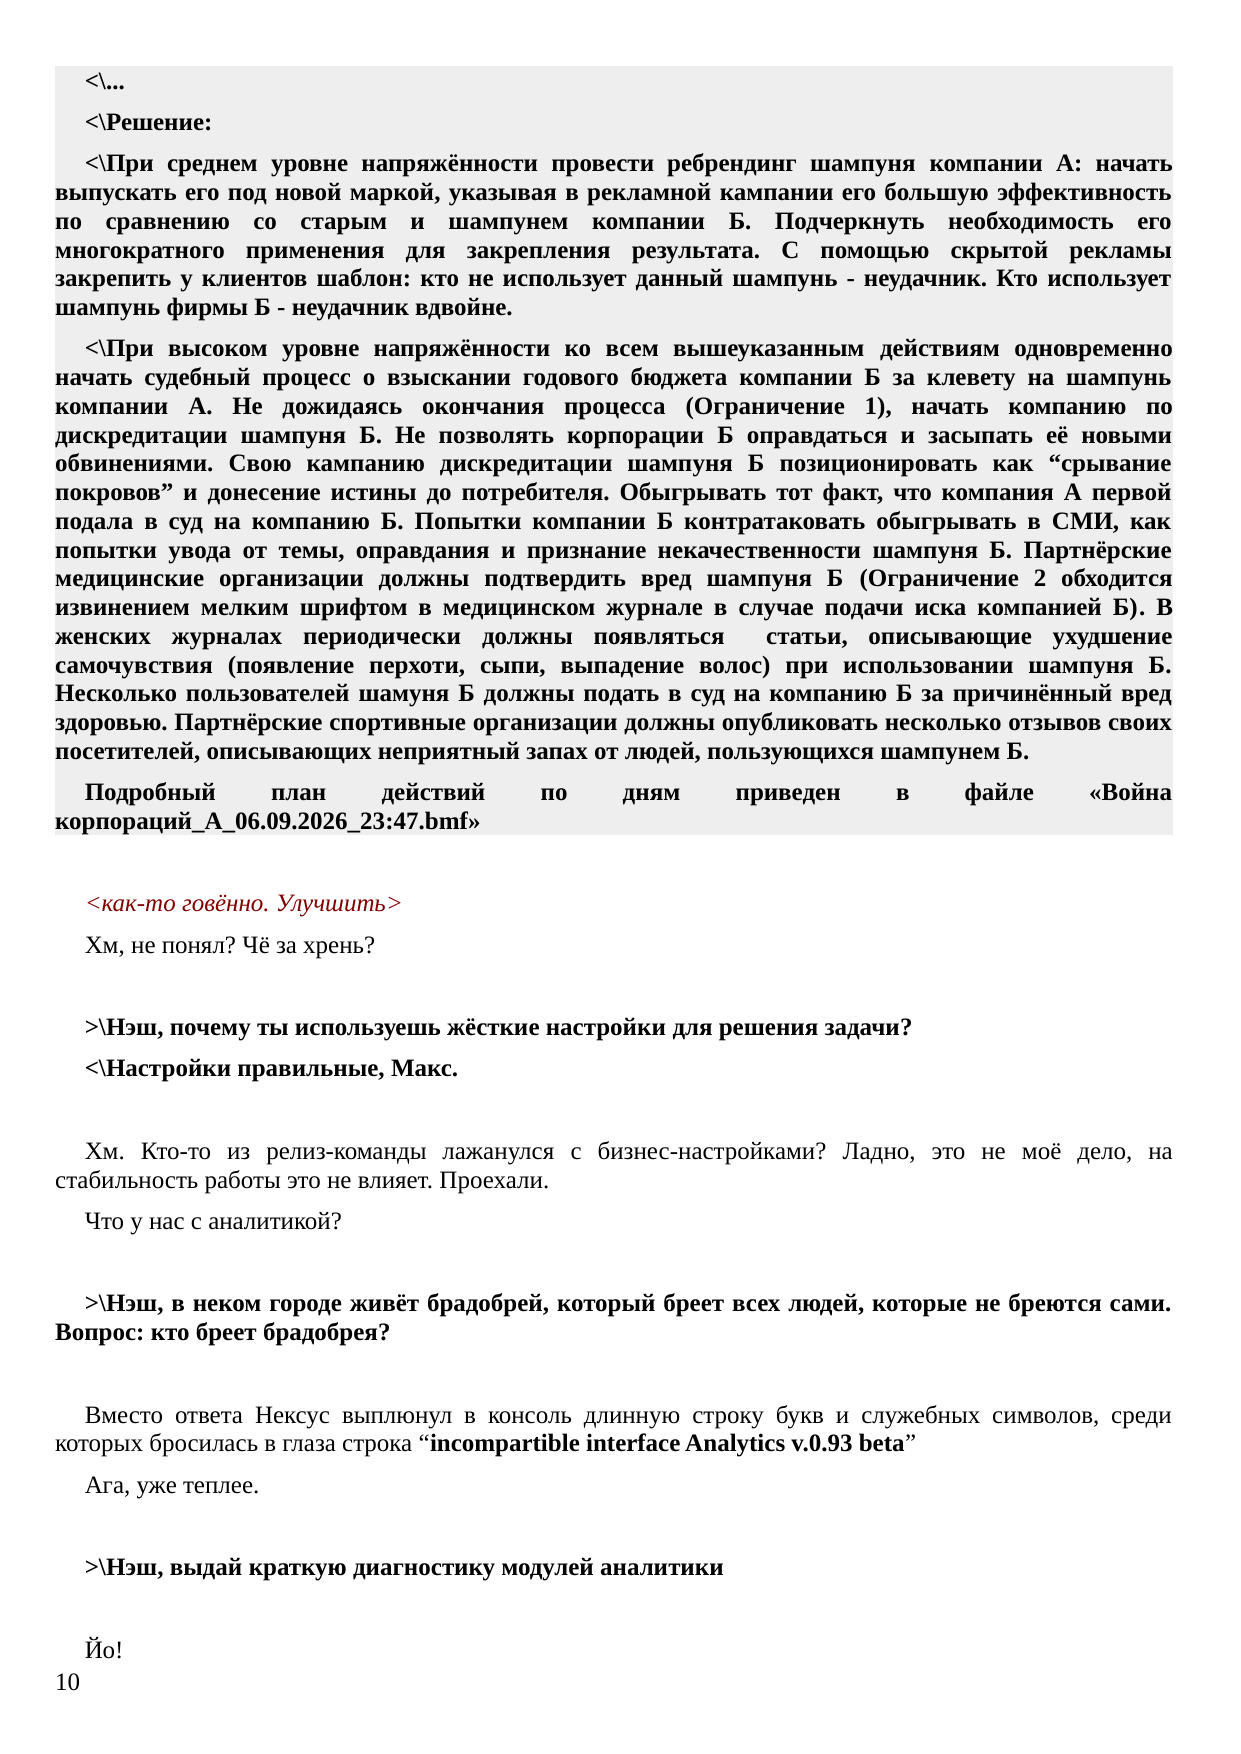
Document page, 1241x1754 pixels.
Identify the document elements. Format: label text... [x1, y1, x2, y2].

text Йо! [55, 1635, 1173, 1663]
text Что у нас с аналитикой? [55, 1206, 1173, 1235]
text Вместо ответа Нексус выплюнул в консоль длинную строку букв и служебных символов, среди которых бросилась в глаза строка “incompartible interface Analytics v.0.93 beta” [55, 1400, 1173, 1457]
text <как-то говённо. Улучшить> [55, 888, 1173, 917]
text <\При высоком уровне напряжённости ко всем вышеуказанным действиям одновременно начать судебный процесс о взыскании годового бюджета компании Б за клевету на шампунь компании А. Не дожидаясь окончания процесса (Ограничение 1), начать компанию по дискредитации шампуня Б. Не позволять корпорации Б оправдаться и засыпать её новыми обвинениями. Свою кампанию дискредитации шампуня Б позиционировать как “срывание покровов” и донесение истины до потребителя. Обыгрывать тот факт, что компания А первой подала в суд на компанию Б. Попытки компании Б контратаковать обыгрывать в СМИ, как попытки увода от темы, оправдания и признание некачественности шампуня Б. Партнёрские медицинские организации должны подтвердить вред шампуня Б (Ограничение 2 обходится извинением мелким шрифтом в медицинском журнале в случае подачи иска компанией Б). В женских журналах периодически должны появляться статьи, описывающие ухудшение самочувствия (появление перхоти, сыпи, выпадение волос) при использовании шампуня Б. Несколько пользователей шамуня Б должны подать в суд на компанию Б за причинённый вред здоровью. Партнёрские спортивные организации должны опубликовать несколько отзывов своих посетителей, описывающих неприятный запах от людей, пользующихся шампунем Б. [55, 333, 1173, 765]
text >\Нэш, выдай краткую диагностику модулей аналитики [55, 1552, 1173, 1581]
text >\Нэш, в неком городе живёт брадобрей, который бреет всех людей, которые не бреются сами. Вопрос: кто бреет брадобрея? [55, 1288, 1173, 1346]
text >\Нэш, почему ты используешь жёсткие настройки для решения задачи? [55, 1012, 1173, 1041]
text Хм. Кто-то из релиз-команды лажанулся с бизнес-настройками? Ладно, это не моё дело, на стабильность работы это не влияет. Проехали. [55, 1136, 1173, 1193]
text Хм, не понял? Чё за хрень? [55, 930, 1173, 958]
text <\Решение: [55, 107, 1173, 136]
text Ага, уже теплее. [55, 1470, 1173, 1498]
text <\При среднем уровне напряжённости провести ребрендинг шампуня компании А: начать выпускать его под новой маркой, указывая в рекламной кампании его большую эффективность по сравнению со старым и шампунем компании Б. Подчеркнуть необходимость его многократного применения для закрепления результата. С помощью скрытой рекламы закрепить у клиентов шаблон: кто не использует данный шампунь - неудачник. Кто использует шампунь фирмы Б - неудачник вдвойне. [55, 148, 1173, 321]
text <\Настройки правильные, Макс. [55, 1053, 1173, 1082]
text <\... [55, 66, 1173, 95]
text Подробный план действий по дням приведен в файле «Война корпораций_A_06.09.2026_23:47.bmf» [55, 777, 1173, 835]
